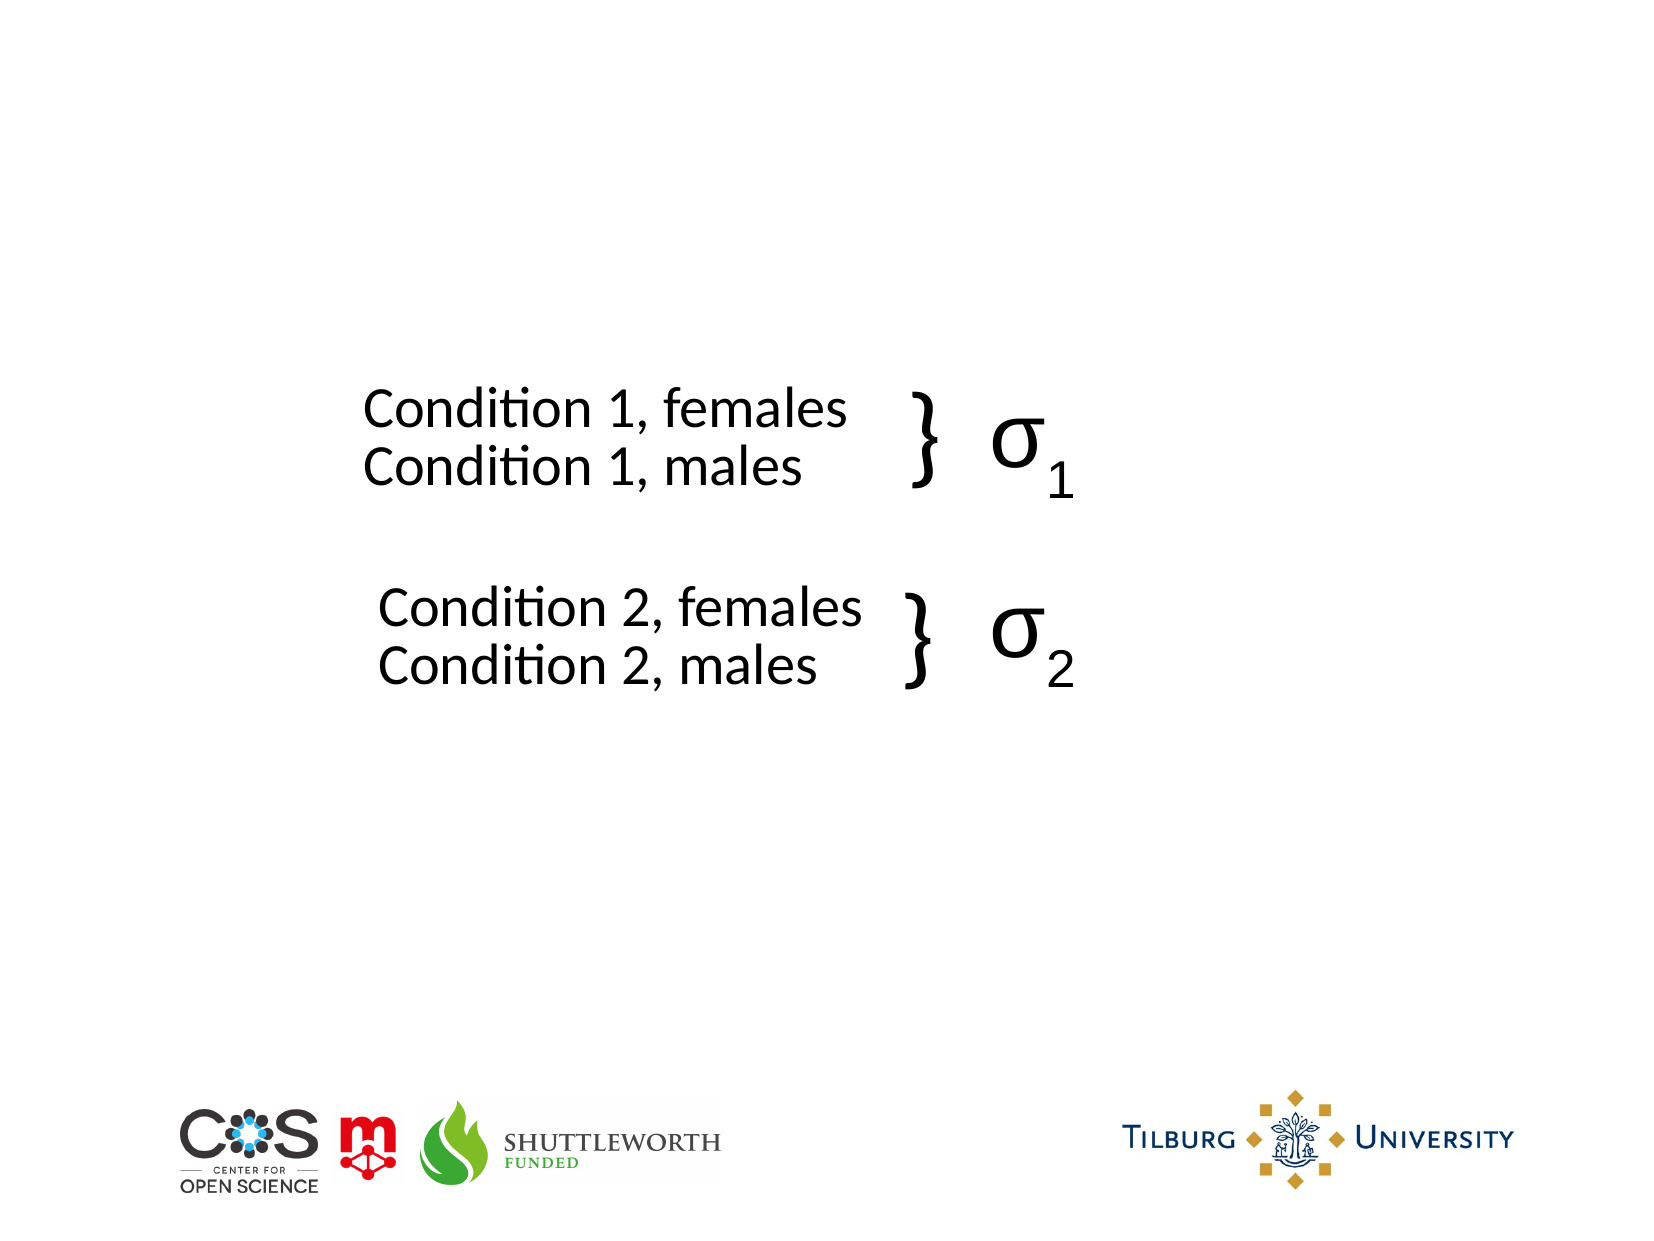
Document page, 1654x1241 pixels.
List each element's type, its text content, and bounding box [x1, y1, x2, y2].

text_box } [891, 381, 1042, 582]
text_box σ1 [975, 377, 1246, 517]
picture [420, 1100, 721, 1186]
picture [180, 1109, 318, 1193]
picture [330, 1109, 406, 1186]
picture [1110, 1079, 1526, 1199]
text_box σ2 [975, 566, 1246, 707]
text_box } [885, 582, 1035, 853]
text_box Condition 2, females Condition 2, males [363, 574, 891, 707]
text_box Condition 1, females Condition 1, males [348, 376, 934, 508]
